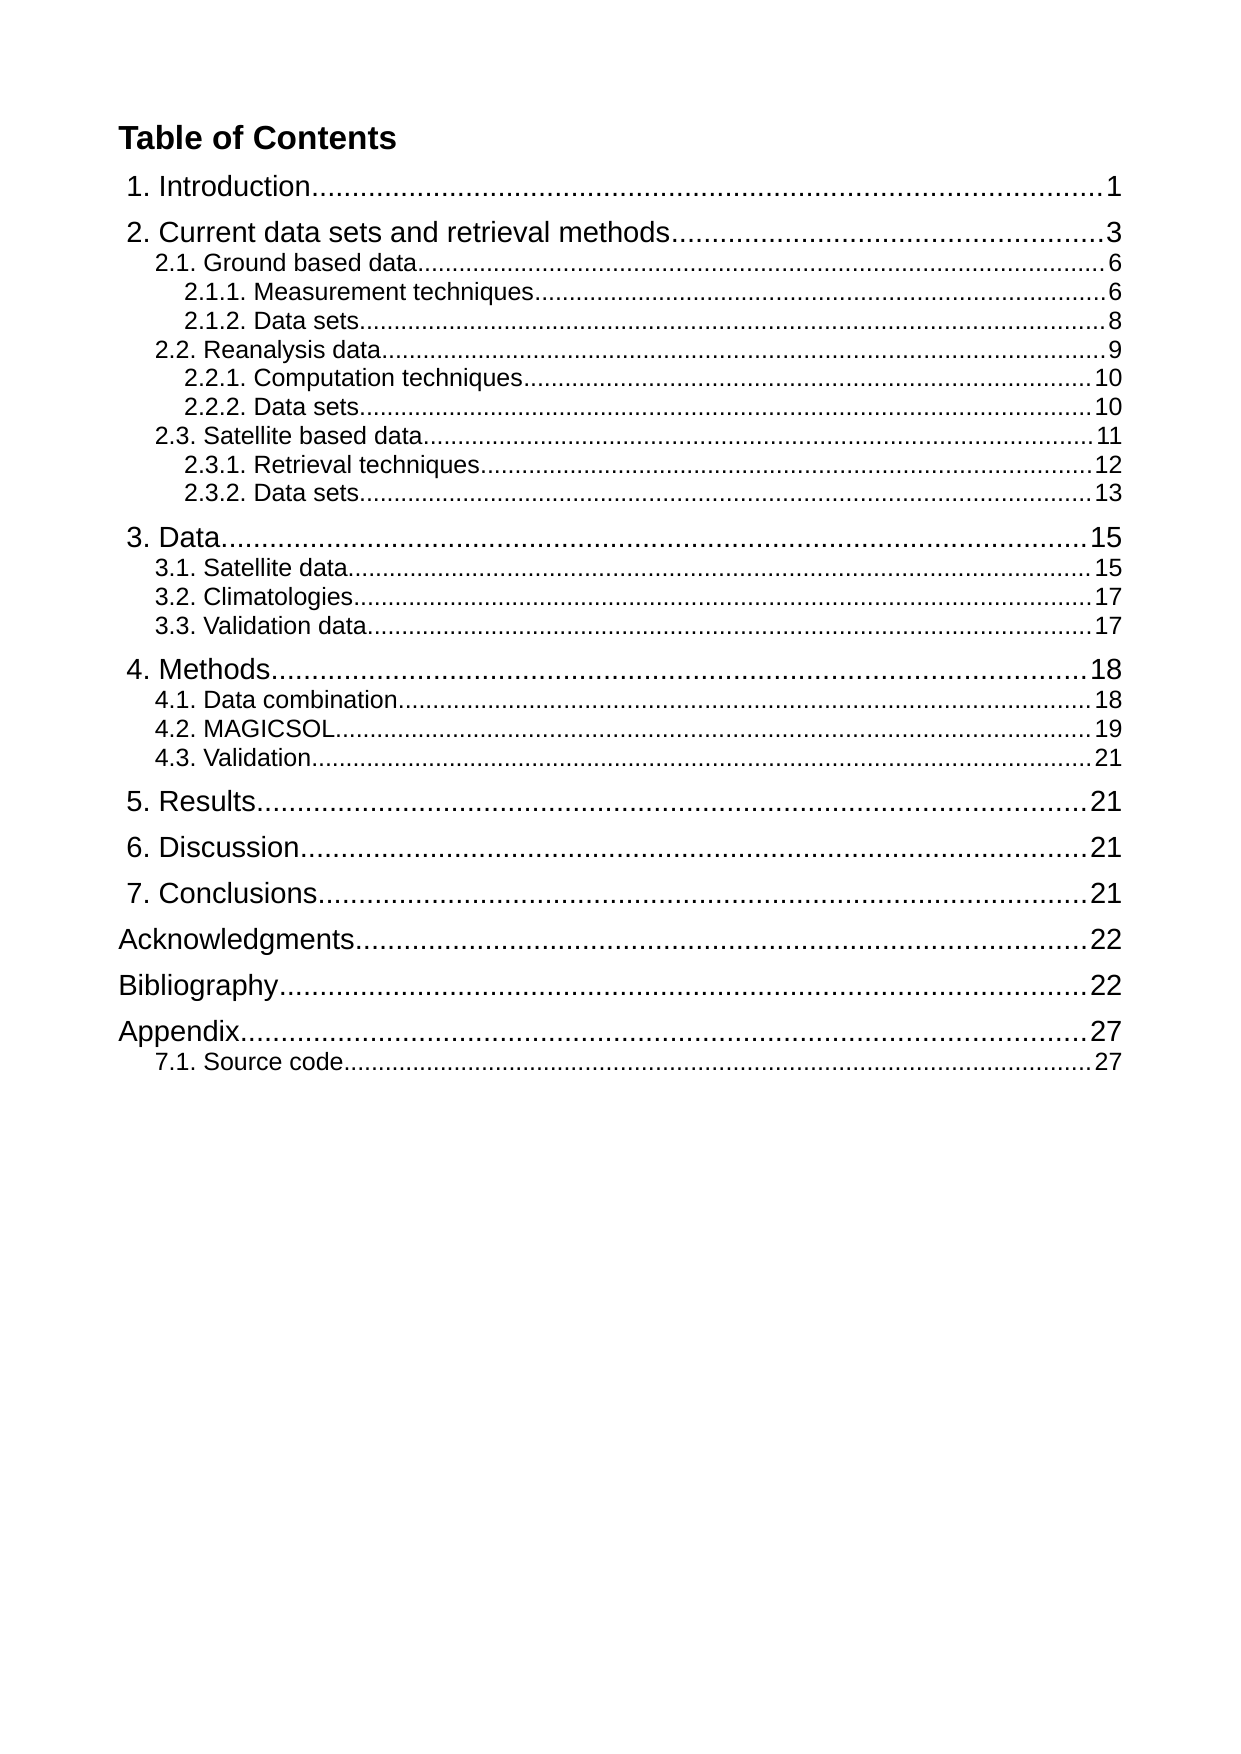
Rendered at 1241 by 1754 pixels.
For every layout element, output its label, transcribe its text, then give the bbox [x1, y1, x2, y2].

text 2.2.1. Computation techniques 10 [177, 363, 1122, 392]
text 3.3. Validation data 17 [148, 611, 1122, 639]
text 2.2. Reanalysis data 9 [148, 335, 1122, 363]
text 3. Data 15 [118, 519, 1122, 553]
text 4.2. MAGICSOL 19 [148, 714, 1122, 743]
text 1. Introduction 1 [118, 169, 1122, 202]
text 2.3. Satellite based data 11 [148, 421, 1122, 450]
text 2.1.2. Data sets 8 [177, 306, 1122, 335]
text 2.1.1. Measurement techniques 6 [177, 277, 1122, 306]
text Acknowledgments 22 [118, 922, 1122, 955]
text 3.2. Climatologies 17 [148, 582, 1122, 611]
text 6. Discussion 21 [118, 830, 1122, 863]
text 2.3.1. Retrieval techniques 12 [177, 450, 1122, 478]
text Bibliography 22 [118, 968, 1122, 1001]
text 3.1. Satellite data 15 [148, 553, 1122, 582]
text 4.3. Validation 21 [148, 743, 1122, 772]
text 2.1. Ground based data 6 [148, 248, 1122, 277]
text 4.1. Data combination 18 [148, 685, 1122, 714]
text 2.2.2. Data sets 10 [177, 392, 1122, 421]
text Appendix 27 [118, 1014, 1122, 1047]
subtitle Table of Contents [118, 118, 1122, 157]
text 7.1. Source code 27 [148, 1047, 1122, 1076]
text 7. Conclusions 21 [118, 876, 1122, 909]
text 4. Methods 18 [118, 652, 1122, 685]
text 5. Results 21 [118, 784, 1122, 817]
text 2. Current data sets and retrieval methods 3 [118, 215, 1122, 248]
text 2.3.2. Data sets 13 [177, 478, 1122, 507]
